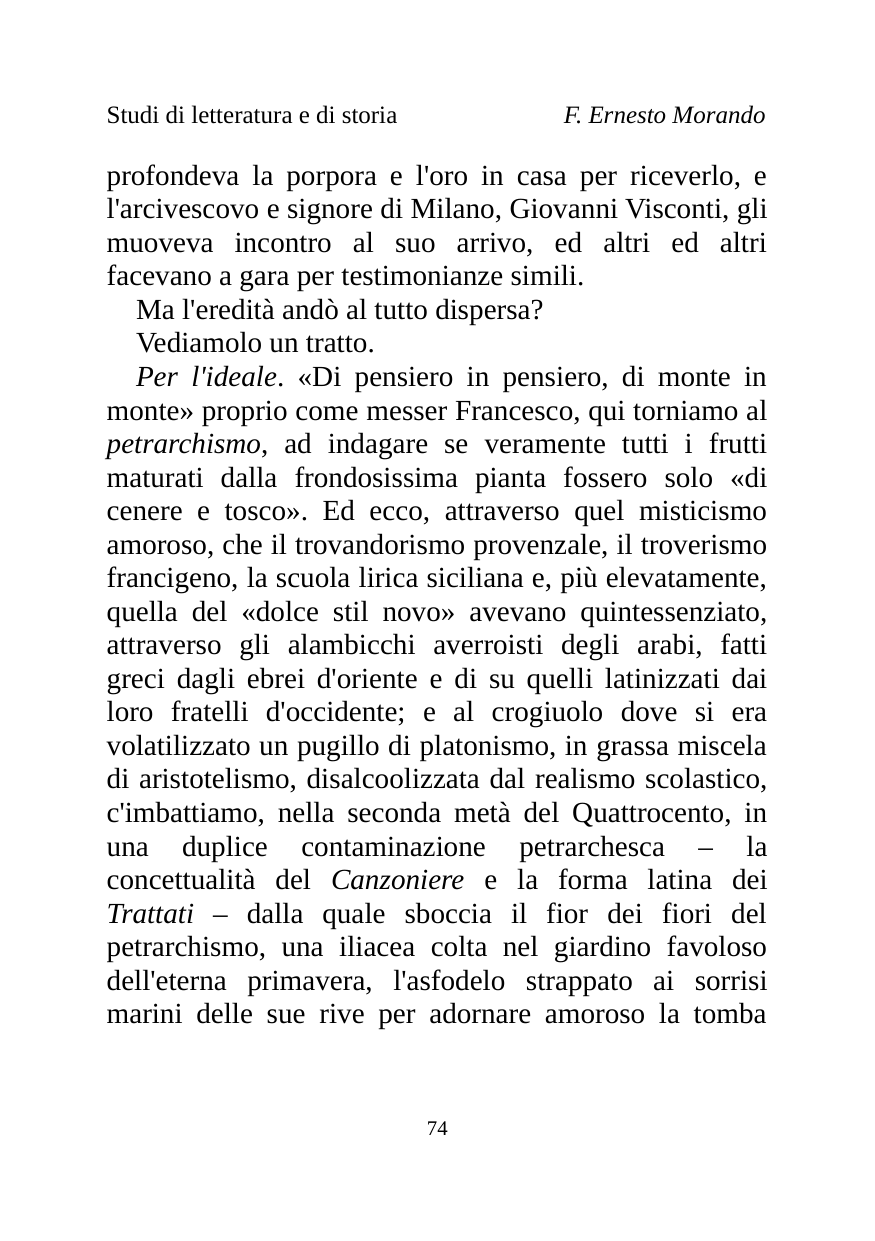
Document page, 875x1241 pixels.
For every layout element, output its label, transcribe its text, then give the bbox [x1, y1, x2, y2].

text Vediamolo un tratto. [106, 326, 768, 359]
text Ma l'eredità andò al tutto dispersa? [106, 292, 768, 326]
text Per l'ideale. «Di pensiero in pensiero, di monte in monte» proprio come messer Francesco, qui torniamo al petrarchismo, ad indagare se veramente tutti i frutti maturati dalla frondosissima pianta fossero solo «di cenere e tosco». Ed ecco, attraverso quel misticismo amoroso, che il trovandorismo provenzale, il troverismo francigeno, la scuola lirica siciliana e, più elevatamente, quella del «dolce stil novo» avevano quintessenziato, attraverso gli alambicchi averroisti degli arabi, fatti greci dagli ebrei d'oriente e di su quelli latinizzati dai loro fratelli d'occidente; e al crogiuolo dove si era volatilizzato un pugillo di platonismo, in grassa miscela di aristotelismo, disalcoolizzata dal realismo scolastico, c'imbattiamo, nella seconda metà del Quattrocento, in una duplice contaminazione petrarchesca – la concettualità del Canzoniere e la forma latina dei Trattati – dalla quale sboccia il fior dei fiori del petrarchismo, una iliacea colta nel giardino favoloso dell'eterna primavera, l'asfodelo strappato ai sorrisi marini delle sue rive per adornare amoroso la tomba [106, 359, 768, 1030]
text profondeva la porpora e l'oro in casa per riceverlo, e l'arcivescovo e signore di Milano, Giovanni Visconti, gli muoveva incontro al suo arrivo, ed altri ed altri facevano a gara per testimonianze simili. [106, 158, 768, 292]
